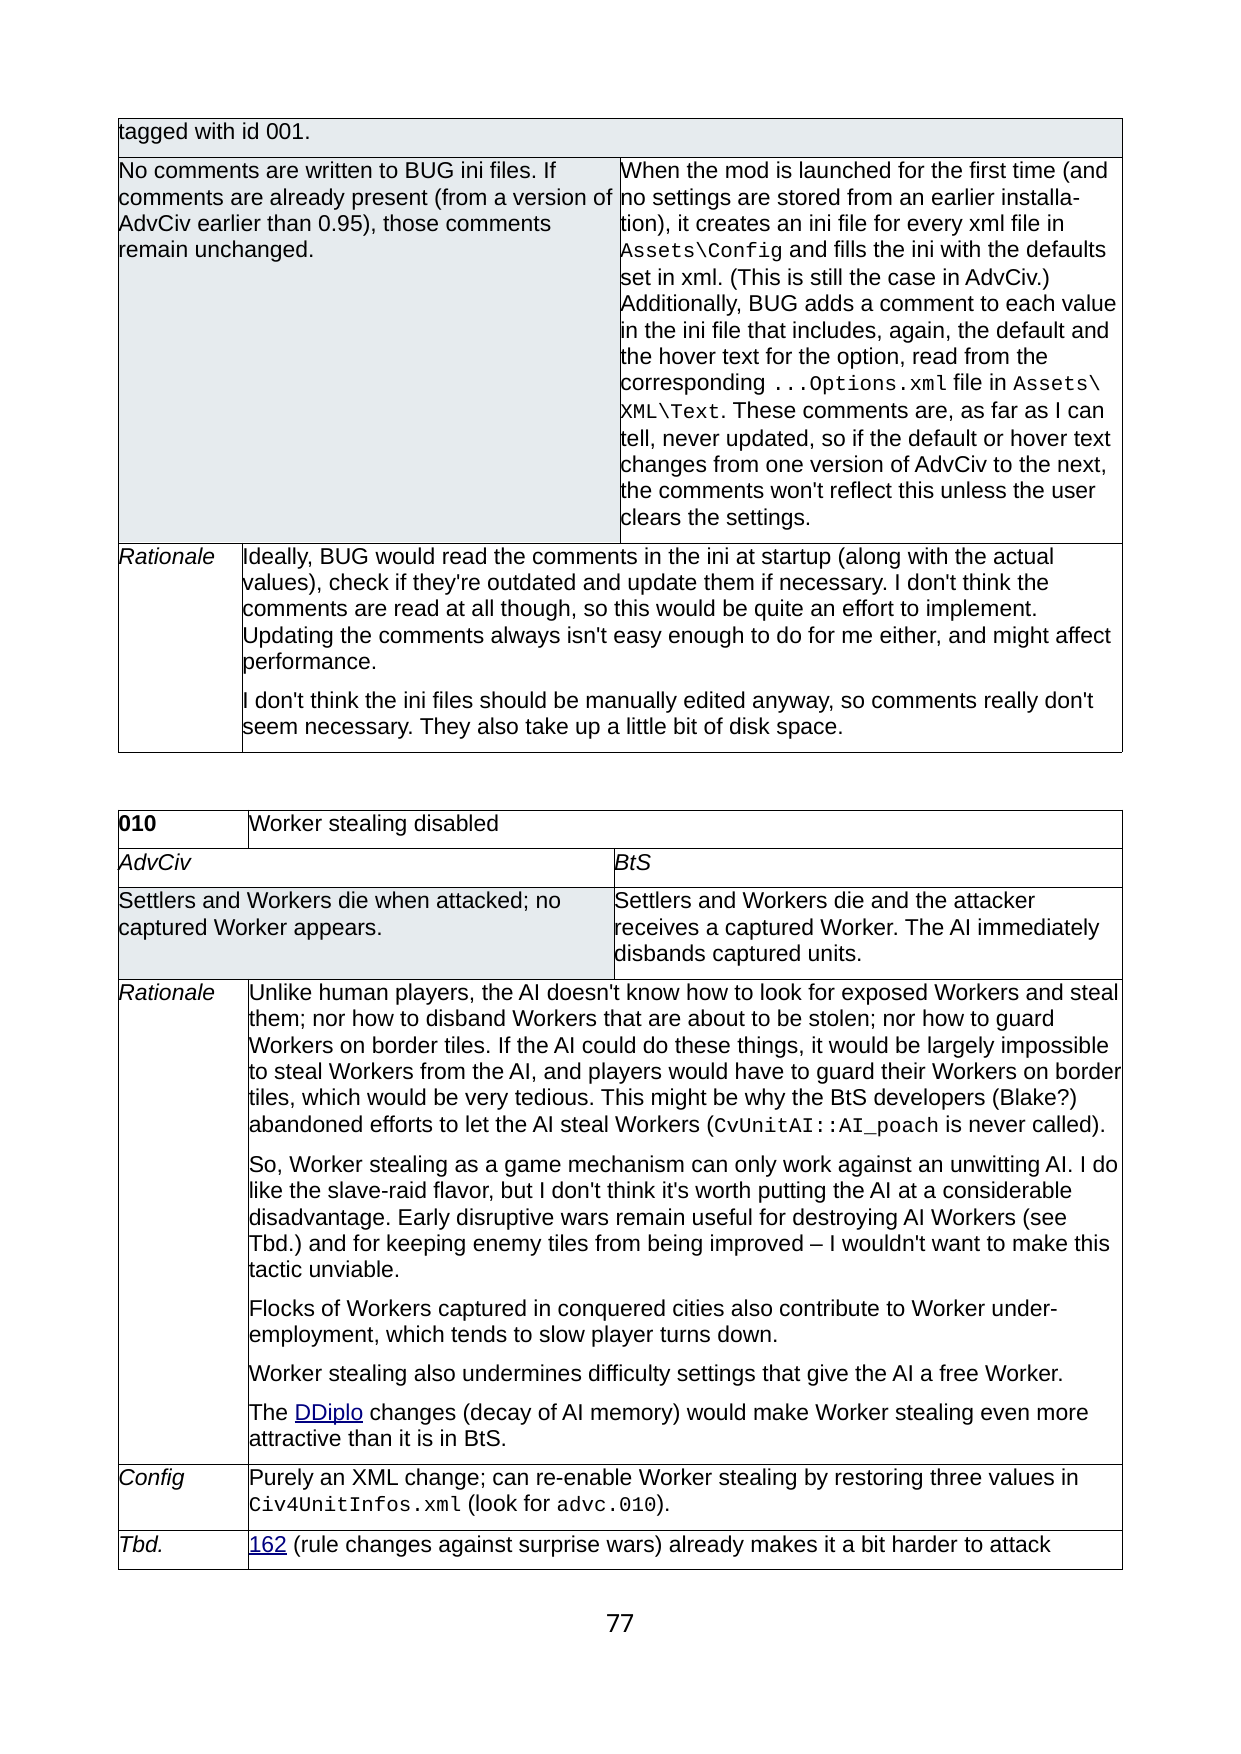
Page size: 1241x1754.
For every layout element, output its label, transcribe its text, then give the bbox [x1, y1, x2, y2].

table_cell Settlers and Workers die when attacked; no captured Worker appears. [119, 888, 614, 979]
table_cell When the mod is launched for the first time (and no settings are stored from an earlier installa­tion), it creates an ini file for every xml file in Assets\Config and fills the ini with the defaults set in xml. (This is still the case in AdvCiv.) Additionally, BUG adds a comment to each value in the ini file that includes, again, the default and the hover text for the option, read from the corresponding ...Options.xml file in Assets\XML\Text. These comments are, as far as I can tell, never updated, so if the default or hover text changes from one version of AdvCiv to the next, the comments won't reflect this unless the user clears the settings. [621, 158, 1122, 542]
table_cell 162 (rule changes against surprise wars) already makes it a bit harder to attack [249, 1531, 1122, 1569]
table_cell tagged with id 001. [119, 119, 1122, 157]
table_cell Ideally, BUG would read the comments in the ini at startup (along with the actual values), check if they're outdated and update them if necessary. I don't think the comments are read at all though, so this would be quite an effort to implement. Updating the comments always isn't easy enough to do for me either, and might affect performance. I don't think the ini files should be manually edited anyway, so comments really don't seem necessary. They also take up a little bit of disk space. [243, 544, 1122, 752]
table_cell Config [119, 1465, 248, 1530]
table_cell No comments are written to BUG ini files. If comments are already present (from a version of AdvCiv earlier than 0.95), those comments remain unchanged. [119, 158, 620, 542]
table_cell Rationale [119, 544, 242, 752]
table_cell Tbd. [119, 1531, 248, 1569]
table_cell Unlike human players, the AI doesn't know how to look for exposed Workers and steal them; nor how to disband Workers that are about to be stolen; nor how to guard Workers on border tiles. If the AI could do these things, it would be largely impossible to steal Workers from the AI, and players would have to guard their Workers on border tiles, which would be very tedious. This might be why the BtS developers (Blake?) abandoned efforts to let the AI steal Workers (CvUnitAI::AI_poach is never called). So, Worker stealing as a game mechanism can only work against an unwitting AI. I do like the slave-raid flavor, but I don't think it's worth putting the AI at a considerable disadvantage. Early disruptive wars remain useful for destroying AI Workers (see Tbd.) and for keeping enemy tiles from being improved – I wouldn't want to make this tactic unviable. Flocks of Workers captured in conquered cities also contribute to Worker under-employment, which tends to slow player turns down. Worker stealing also undermines difficulty settings that give the AI a free Worker. The DDiplo changes (decay of AI memory) would make Worker stealing even more attractive than it is in BtS. [249, 980, 1122, 1464]
table_cell Purely an XML change; can re-enable Worker stealing by restoring three values in Civ4UnitInfos.xml (look for advc.010). [249, 1465, 1122, 1530]
table_cell AdvCiv [119, 849, 614, 887]
table_cell Rationale [119, 980, 248, 1464]
table_header 010 [119, 811, 248, 848]
table_cell Settlers and Workers die and the attacker receives a captured Worker. The AI immediately disbands captured units. [615, 888, 1122, 979]
table_cell BtS [615, 849, 1122, 887]
table_header Worker stealing disabled [249, 811, 1122, 848]
